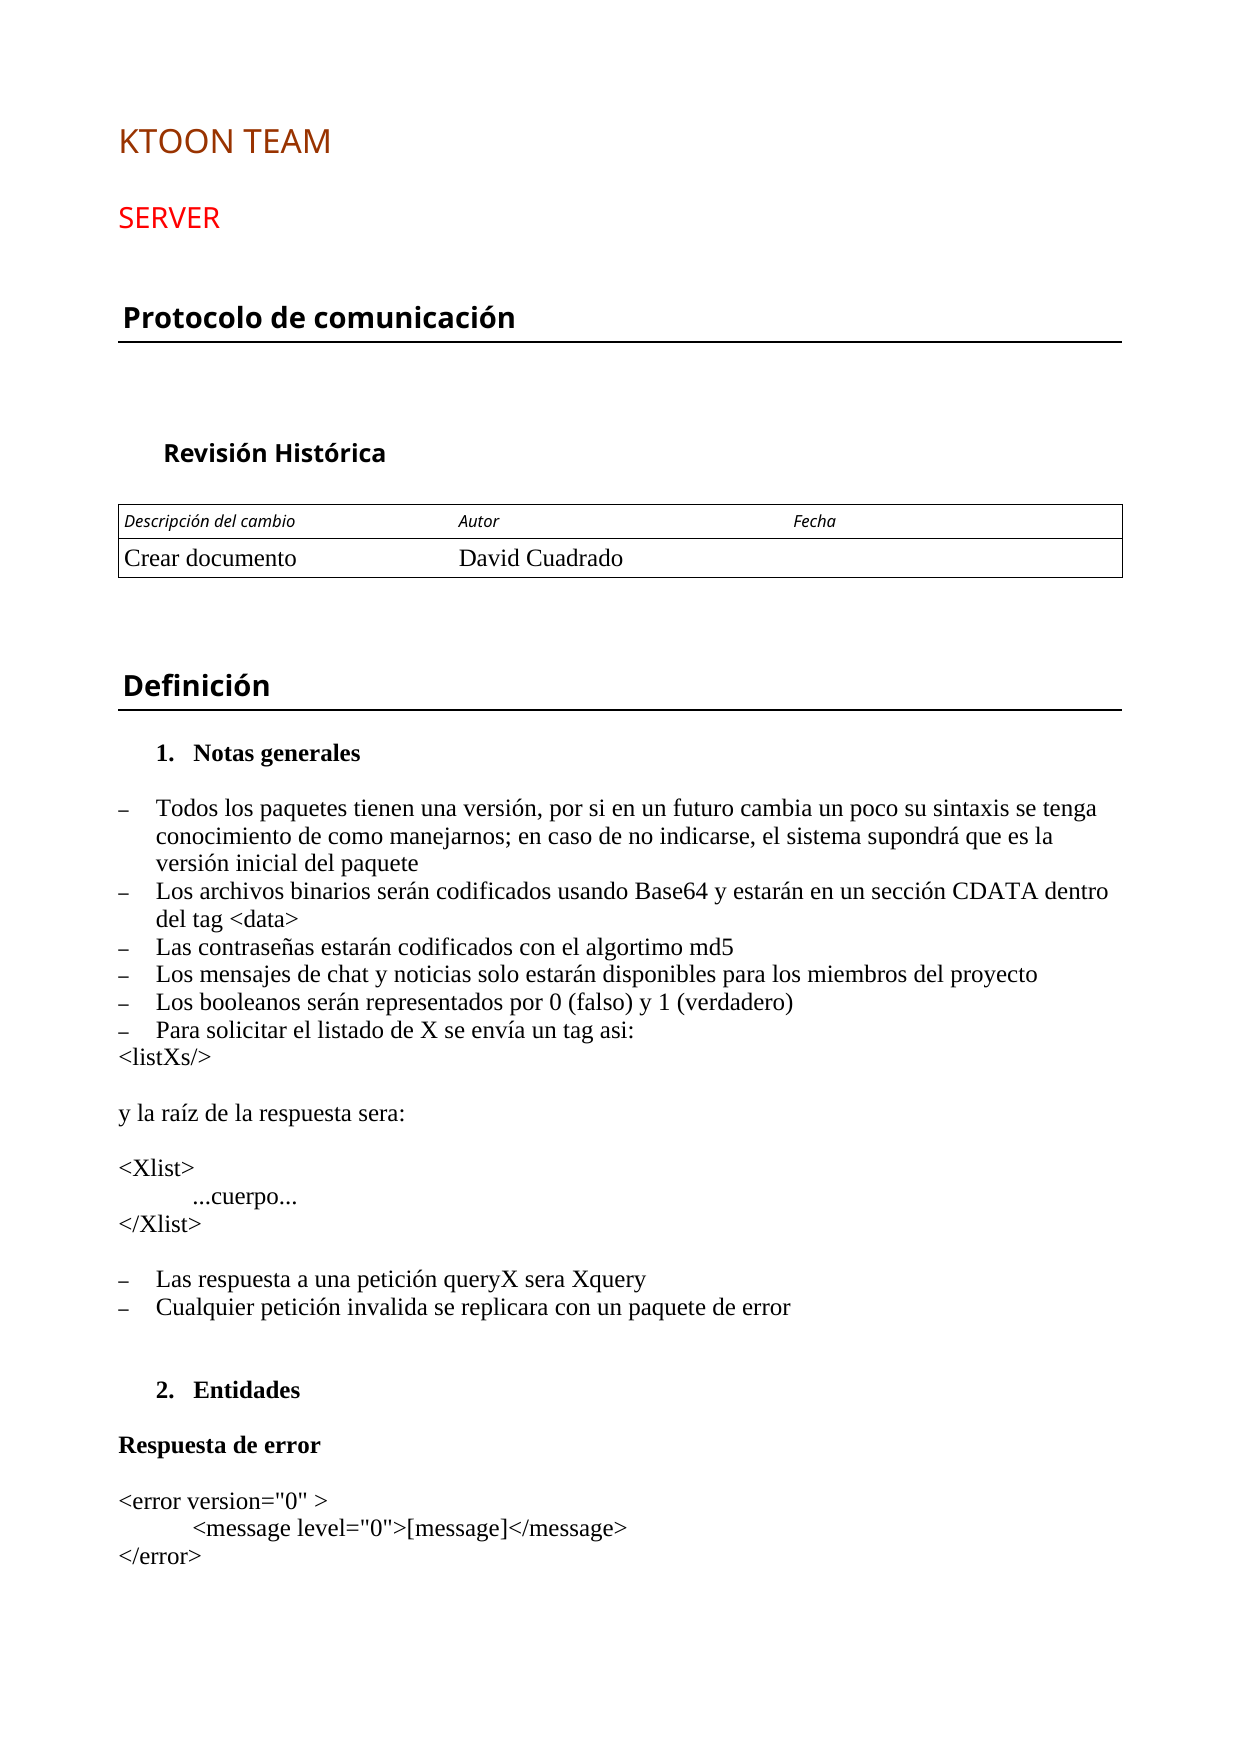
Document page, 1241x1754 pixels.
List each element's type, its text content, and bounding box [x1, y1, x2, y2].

list Los mensajes de chat y noticias solo estarán disponibles para los miembros del proyecto [118, 960, 1122, 988]
text <listXs/> [118, 1043, 1122, 1071]
list Los booleanos serán representados por 0 (falso) y 1 (verdadero) [118, 988, 1122, 1016]
table_cell David Cuadrado [453, 539, 787, 577]
list Todos los paquetes tienen una versión, por si en un futuro cambia un poco su sintaxis se tenga conocimiento de como manejarnos; en caso de no indicarse, el sistema supondrá que es la versión inicial del paquete [118, 794, 1122, 877]
table_header Autor [453, 505, 787, 538]
list Las contraseñas estarán codificados con el algortimo md5 [118, 933, 1122, 960]
text Definición [118, 660, 1122, 709]
list Entidades [156, 1376, 1122, 1404]
text ...cuerpo... [118, 1182, 1122, 1210]
text y la raíz de la respuesta sera: [118, 1099, 1122, 1127]
text Respuesta de error [118, 1431, 1122, 1459]
list Notas generales [156, 739, 1122, 766]
list Para solicitar el listado de X se envía un tag asi: [118, 1016, 1122, 1043]
text <Xlist> [118, 1154, 1122, 1182]
text </error> [118, 1542, 1122, 1570]
table_cell Crear documento [119, 539, 453, 577]
text Protocolo de comunicación [118, 293, 1122, 341]
text <error version="0" > [118, 1487, 1122, 1514]
text SERVER [118, 198, 1122, 237]
list Los archivos binarios serán codificados usando Base64 y estarán en un sección CDATA dentro del tag <data> [118, 877, 1122, 933]
list Cualquier petición invalida se replicara con un paquete de error [118, 1293, 1122, 1321]
text </Xlist> [118, 1210, 1122, 1237]
text <message level="0">[message]</message> [118, 1514, 1122, 1542]
table_cell [787, 539, 1122, 577]
table_header Fecha [787, 505, 1122, 538]
table_header Descripción del cambio [119, 505, 453, 538]
list Las respuesta a una petición queryX sera Xquery [118, 1265, 1122, 1293]
subtitle Revisión Histórica [118, 436, 1122, 470]
text KTOON TEAM [118, 118, 1122, 163]
